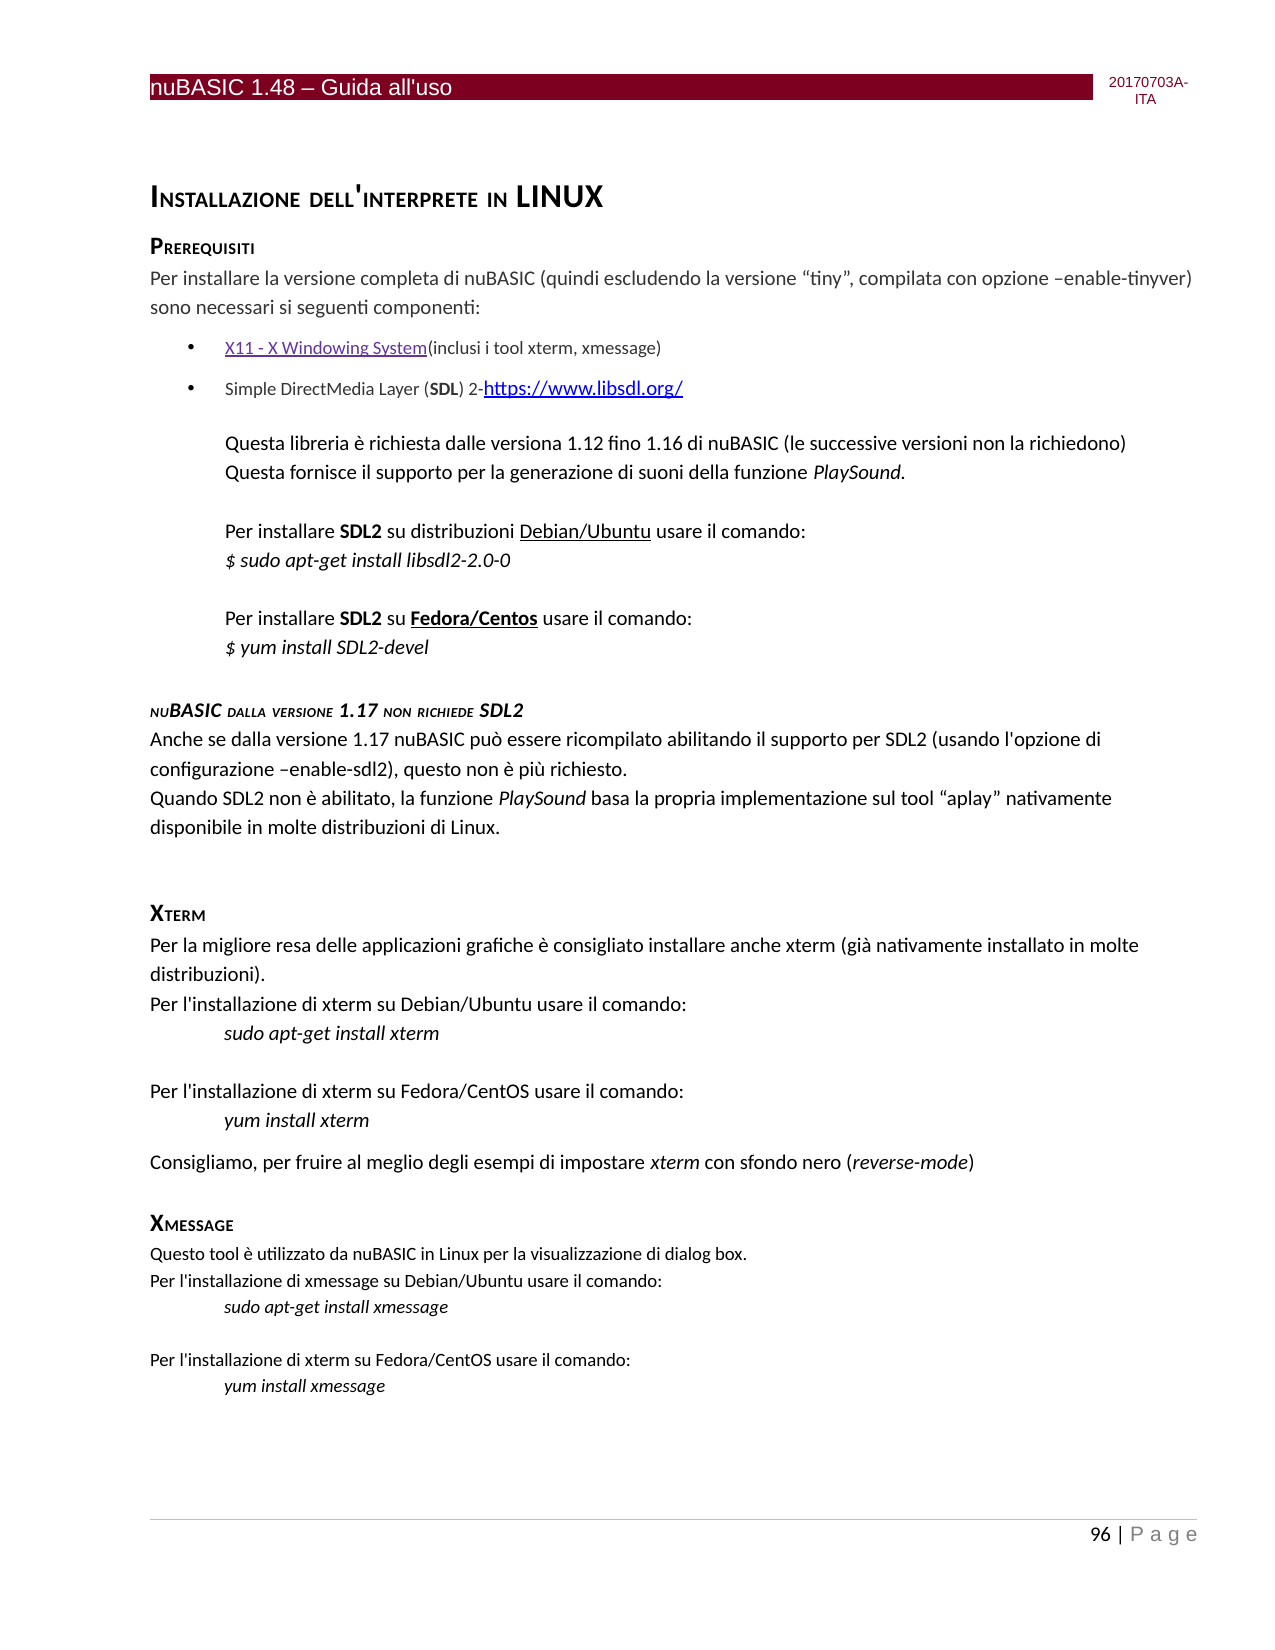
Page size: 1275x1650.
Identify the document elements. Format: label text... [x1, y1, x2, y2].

subtitle Xterm [150, 897, 1197, 928]
text Per l'installazione di xmessage su Debian/Ubuntu usare il comando: [150, 1269, 1197, 1292]
list X11 - X Windowing System(inclusi i tool xterm, xmessage) [187, 336, 1197, 359]
text Per la migliore resa delle applicazioni grafiche è consigliato installare anche xterm (già nativamente installato in molte distribuzioni). [150, 932, 1197, 987]
subtitle nuBASIC dalla versione 1.17 non richiede SDL2 [150, 697, 1197, 723]
text Per installare la versione completa di nuBASIC (quindi escludendo la versione “tiny”, compilata con opzione –enable-tinyver) sono necessari si seguenti componenti: [150, 265, 1197, 320]
text sudo apt-get install xmessage [150, 1295, 1197, 1318]
subtitle Prerequisiti [150, 230, 1197, 261]
text Per l'installazione di xterm su Fedora/CentOS usare il comando: [150, 1049, 1197, 1104]
text sudo apt-get install xterm [150, 1020, 1197, 1045]
subtitle Installazione dell'interprete in LINUX [150, 175, 1197, 216]
text Per l'installazione di xterm su Fedora/CentOS usare il comando: [150, 1321, 1197, 1371]
text yum install xterm [150, 1107, 1197, 1133]
text yum install xmessage [150, 1374, 1197, 1397]
text Consigliamo, per fruire al meglio degli esempi di impostare xterm con sfondo nero (reverse-mode) [150, 1149, 1197, 1174]
list Simple DirectMedia Layer (SDL) 2-https://www.libsdl.org/ Questa libreria è richiesta dalle versiona 1.12 fino 1.16 di nuBASIC (le successive versioni non la richiedono) Questa fornisce il supporto per la generazione di suoni della funzione PlaySound. Per installare SDL2 su distribuzioni Debian/Ubuntu usare il comando: $ sudo apt-get install libsdl2-2.0-0 Per installare SDL2 su Fedora/Centos usare il comando: $ yum install SDL2-devel [187, 375, 1197, 660]
text Anche se dalla versione 1.17 nuBASIC può essere ricompilato abilitando il supporto per SDL2 (usando l'opzione di configurazione –enable-sdl2), questo non è più richiesto. Quando SDL2 non è abilitato, la funzione PlaySound basa la propria implementazione sul tool “aplay” nativamente disponibile in molte distribuzioni di Linux. [150, 727, 1197, 839]
text Per l'installazione di xterm su Debian/Ubuntu usare il comando: [150, 991, 1197, 1016]
text Questo tool è utilizzato da nuBASIC in Linux per la visualizzazione di dialog box. [150, 1242, 1197, 1265]
subtitle Xmessage [150, 1207, 1197, 1238]
